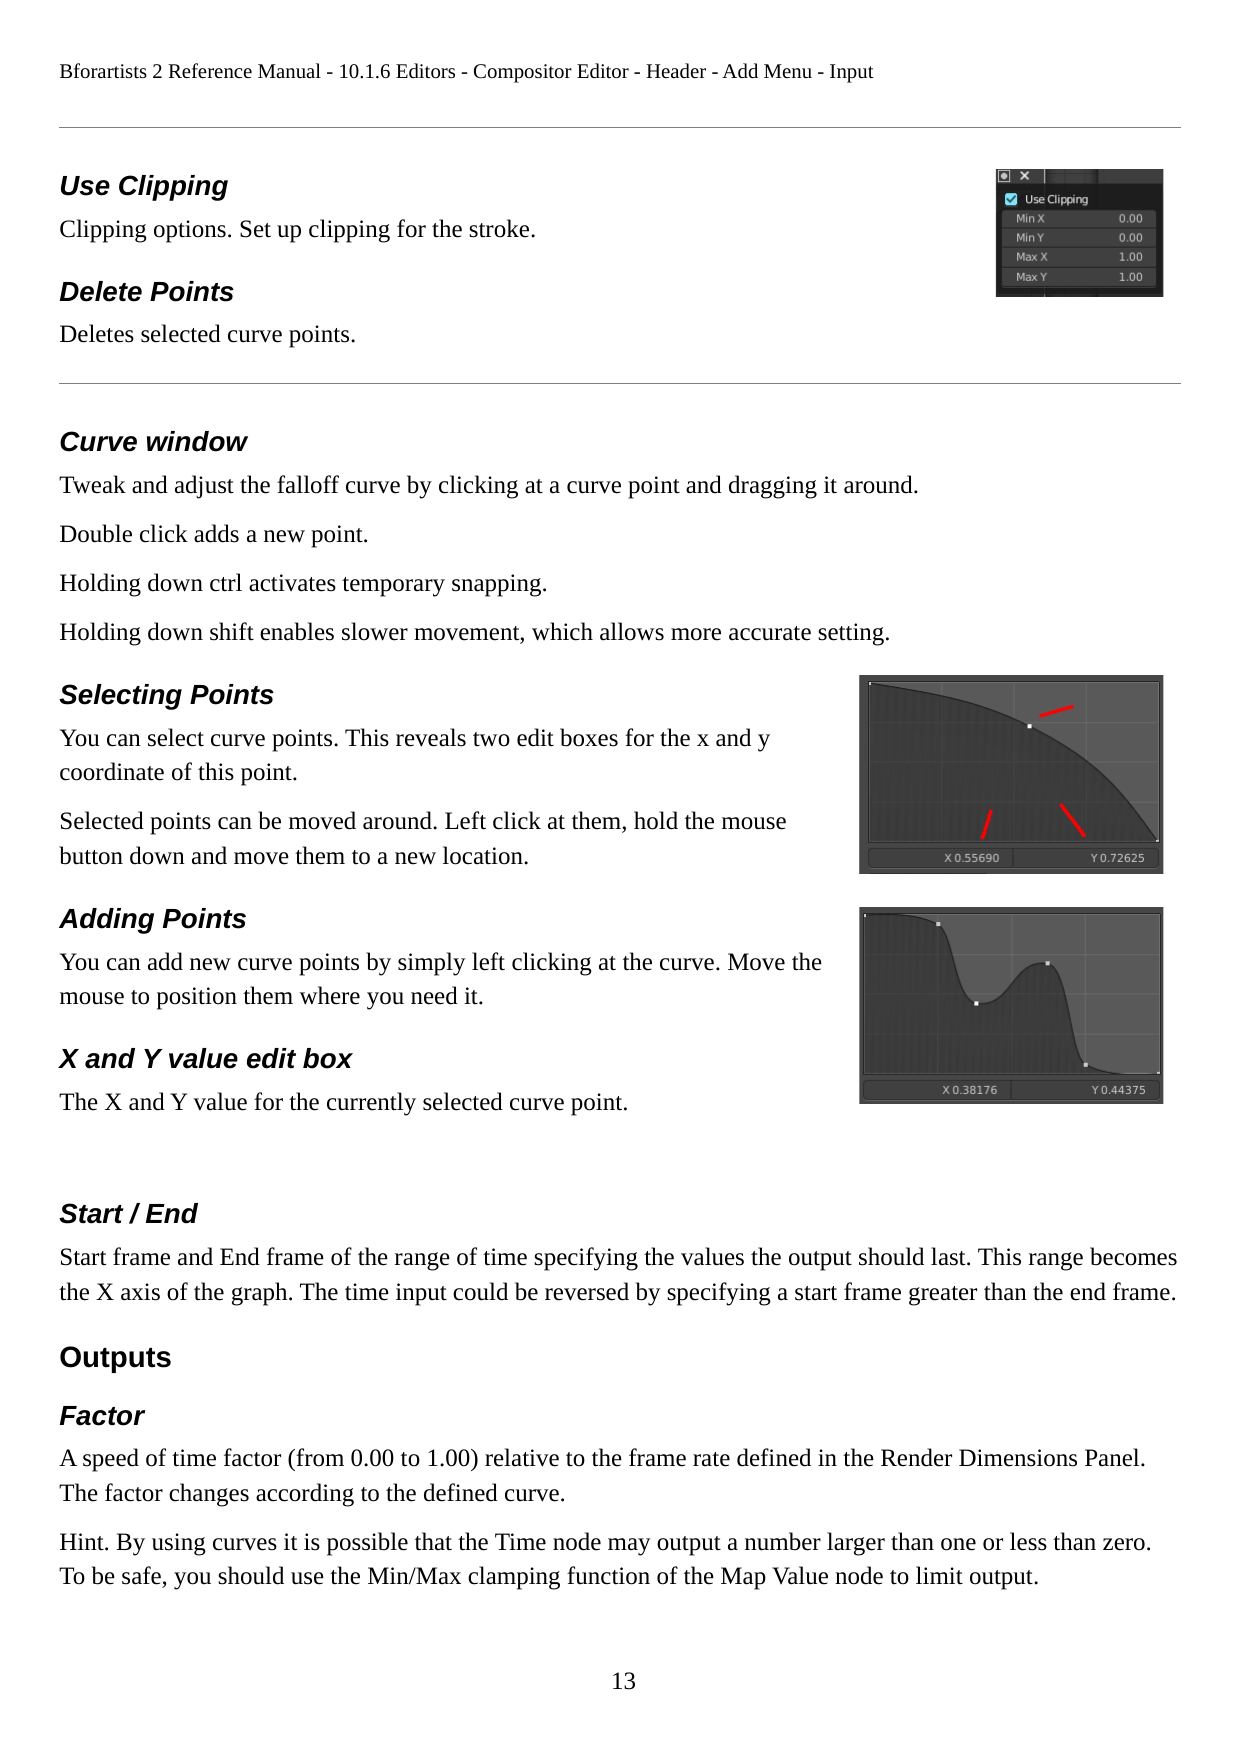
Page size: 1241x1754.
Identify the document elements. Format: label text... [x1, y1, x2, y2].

subtitle Delete Points [59, 275, 1181, 307]
text Double click adds a new point. [59, 519, 1181, 547]
text Hint. By using curves it is possible that the Time node may output a number larger than one or less than zero. To be safe, you should use the Min/Max clamping function of the Map Value node to limit output. [59, 1527, 1181, 1590]
text Selected points can be moved around. Left click at them, hold the mouse button down and move them to a new location. [59, 806, 859, 869]
subtitle Outputs [59, 1340, 1181, 1374]
text You can select curve points. This reveals two edit boxes for the x and y coordinate of this point. [59, 723, 859, 786]
subtitle Curve window [59, 425, 1181, 457]
text Clipping options. Set up clipping for the stroke. [59, 214, 995, 242]
picture [995, 169, 1164, 297]
text You can add new curve points by simply left clicking at the curve. Move the mouse to position them where you need it. [59, 947, 859, 1010]
subtitle [1164, 169, 1181, 201]
subtitle [1164, 678, 1181, 710]
subtitle Use Clipping [59, 169, 995, 201]
text Tweak and adjust the falloff curve by clicking at a curve point and dragging it around. [59, 470, 1181, 498]
picture [859, 907, 1164, 1104]
text Holding down shift enables slower movement, which allows more accurate setting. [59, 617, 1181, 646]
text The X and Y value for the currently selected curve point. [59, 1087, 1181, 1116]
text A speed of time factor (from 0.00 to 1.00) relative to the frame rate defined in the Render Dimensions Panel. The factor changes according to the defined curve. [59, 1443, 1181, 1507]
picture [859, 675, 1164, 874]
subtitle Factor [59, 1399, 1181, 1431]
text Start frame and End frame of the range of time specifying the values the output should last. This range becomes the X axis of the graph. The time input could be reversed by specifying a start frame greater than the end frame. [59, 1242, 1181, 1305]
subtitle Selecting Points [59, 678, 859, 710]
subtitle Start / End [59, 1198, 1181, 1230]
subtitle X and Y value edit box [59, 1043, 859, 1075]
subtitle [1164, 1043, 1181, 1075]
subtitle Adding Points [59, 902, 1181, 934]
text Deletes selected curve points. [59, 319, 1181, 348]
text Holding down ctrl activates temporary snapping. [59, 568, 1181, 597]
